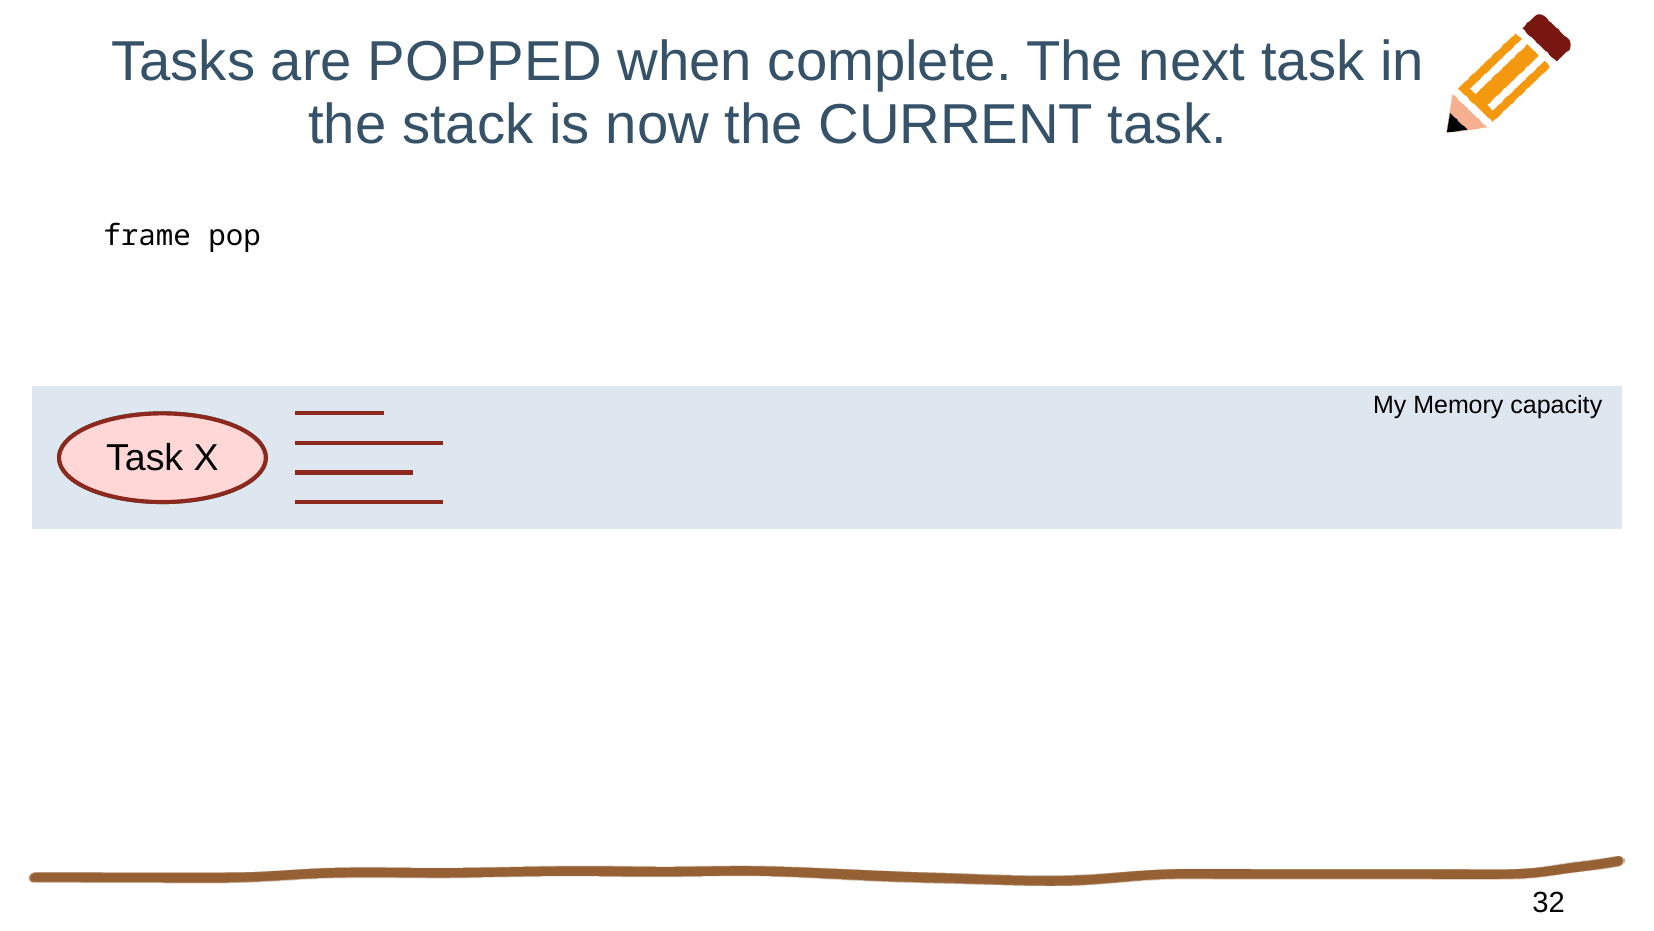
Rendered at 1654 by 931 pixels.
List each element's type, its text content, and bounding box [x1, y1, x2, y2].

text_box frame pop [88, 206, 294, 251]
text_box [29, 383, 1625, 532]
text_box My Memory capacity [1358, 383, 1618, 427]
picture [29, 856, 1625, 886]
picture [1446, 14, 1571, 133]
title Tasks are POPPED when complete. The next task in the stack is now the CURRENT task. [88, 29, 1447, 237]
text_box Task X [59, 413, 266, 503]
